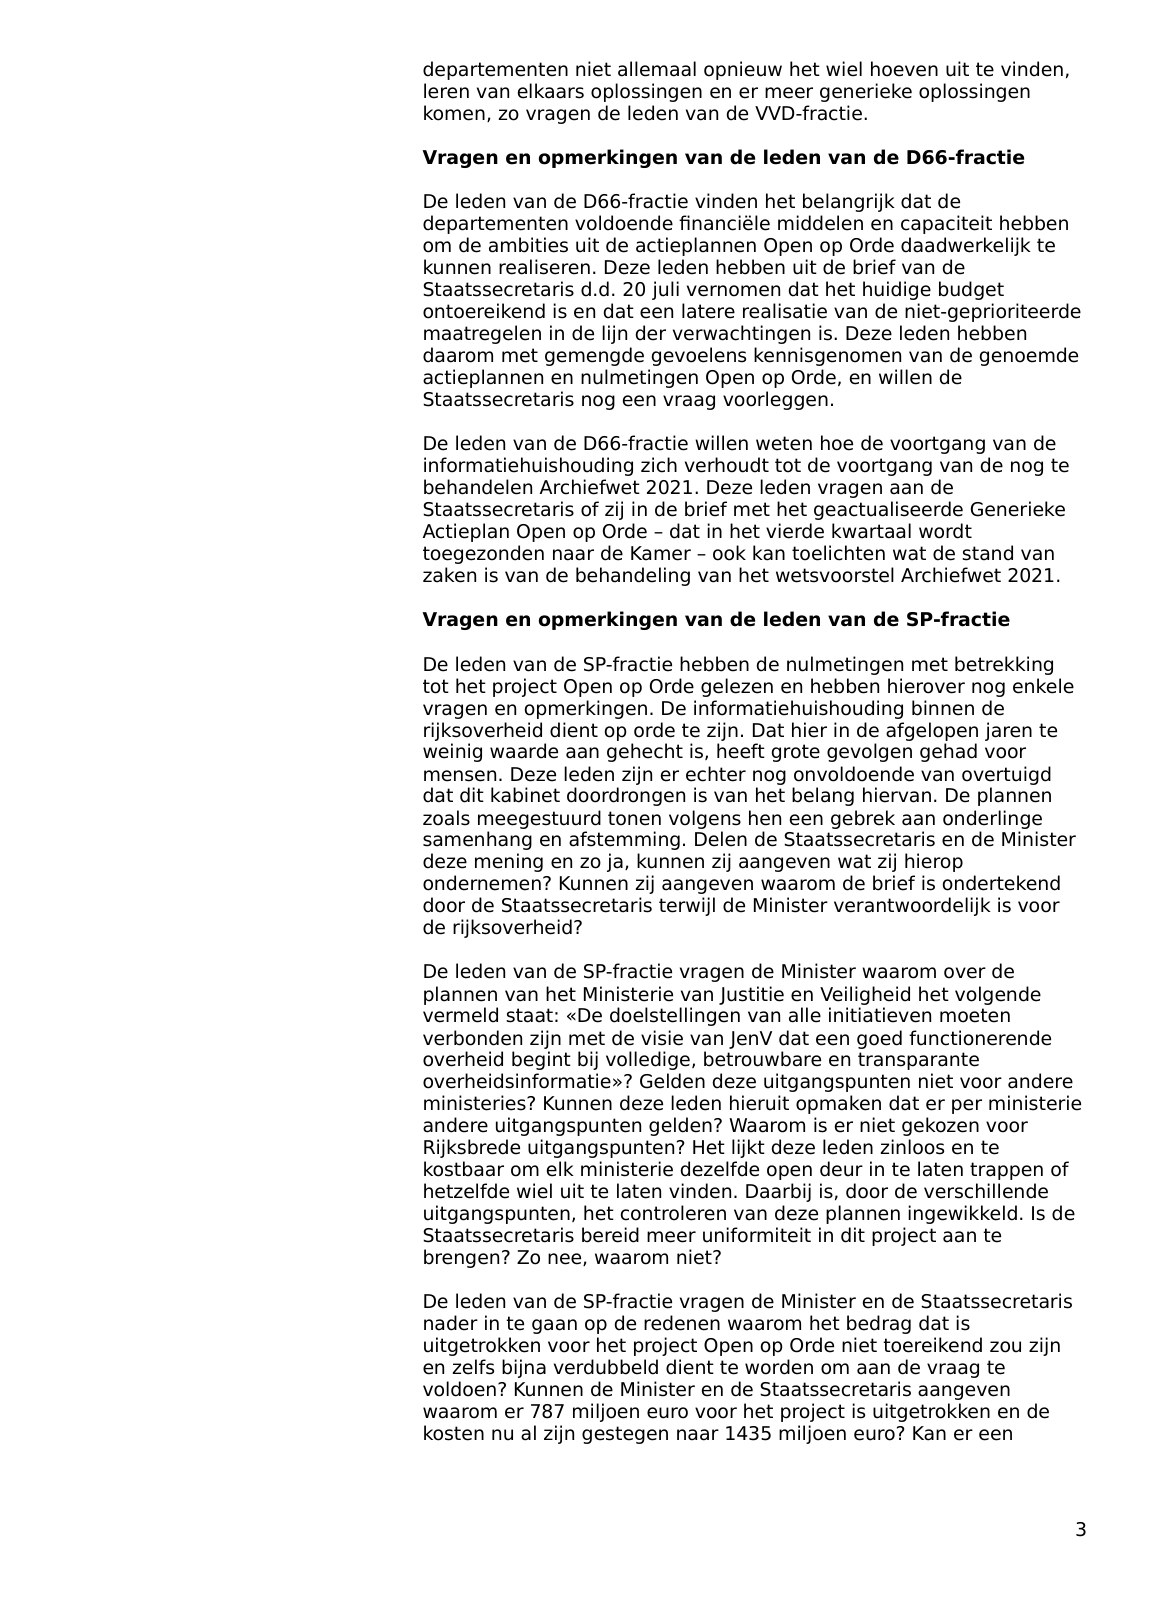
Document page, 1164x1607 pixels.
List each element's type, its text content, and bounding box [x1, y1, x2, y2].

text De leden van de SP-fractie hebben de nulmetingen met betrekking tot het project Open op Orde gelezen en hebben hierover nog enkele vragen en opmerkingen. De informatiehuishouding binnen de rijksoverheid dient op orde te zijn. Dat hier in de afgelopen jaren te weinig waarde aan gehecht is, heeft grote gevolgen gehad voor mensen. Deze leden zijn er echter nog onvoldoende van overtuigd dat dit kabinet doordrongen is van het belang hiervan. De plannen zoals meegestuurd tonen volgens hen een gebrek aan onderlinge samenhang en afstemming. Delen de Staatssecretaris en de Minister deze mening en zo ja, kunnen zij aangeven wat zij hierop ondernemen? Kunnen zij aangeven waarom de brief is ondertekend door de Staatssecretaris terwijl de Minister verantwoordelijk is voor de rijksoverheid? [422, 653, 1087, 939]
subtitle Vragen en opmerkingen van de leden van de SP-fractie [422, 609, 1087, 631]
text De leden van de D66-fractie willen weten hoe de voortgang van de informatiehuishouding zich verhoudt tot de voortgang van de nog te behandelen Archiefwet 2021. Deze leden vragen aan de Staatssecretaris of zij in de brief met het geactualiseerde Generieke Actieplan Open op Orde – dat in het vierde kwartaal wordt toegezonden naar de Kamer – ook kan toelichten wat de stand van zaken is van de behandeling van het wetsvoorstel Archiefwet 2021. [422, 433, 1087, 587]
text departementen niet allemaal opnieuw het wiel hoeven uit te vinden, leren van elkaars oplossingen en er meer generieke oplossingen komen, zo vragen de leden van de VVD-fractie. [422, 59, 1087, 125]
subtitle Vragen en opmerkingen van de leden van de D66-fractie [422, 147, 1087, 169]
text De leden van de SP-fractie vragen de Minister waarom over de plannen van het Ministerie van Justitie en Veiligheid het volgende vermeld staat: «De doelstellingen van alle initiatieven moeten verbonden zijn met de visie van JenV dat een goed functionerende overheid begint bij volledige, betrouwbare en transparante overheidsinformatie»? Gelden deze uitgangspunten niet voor andere ministeries? Kunnen deze leden hieruit opmaken dat er per ministerie andere uitgangspunten gelden? Waarom is er niet gekozen voor Rijksbrede uitgangspunten? Het lijkt deze leden zinloos en te kostbaar om elk ministerie dezelfde open deur in te laten trappen of hetzelfde wiel uit te laten vinden. Daarbij is, door de verschillende uitgangspunten, het controleren van deze plannen ingewikkeld. Is de Staatssecretaris bereid meer uniformiteit in dit project aan te brengen? Zo nee, waarom niet? [422, 961, 1087, 1269]
text De leden van de D66-fractie vinden het belangrijk dat de departementen voldoende financiële middelen en capaciteit hebben om de ambities uit de actieplannen Open op Orde daadwerkelijk te kunnen realiseren. Deze leden hebben uit de brief van de Staatssecretaris d.d. 20 juli vernomen dat het huidige budget ontoereikend is en dat een latere realisatie van de niet-geprioriteerde maatregelen in de lijn der verwachtingen is. Deze leden hebben daarom met gemengde gevoelens kennisgenomen van de genoemde actieplannen en nulmetingen Open op Orde, en willen de Staatssecretaris nog een vraag voorleggen. [422, 191, 1087, 411]
text De leden van de SP-fractie vragen de Minister en de Staatssecretaris nader in te gaan op de redenen waarom het bedrag dat is uitgetrokken voor het project Open op Orde niet toereikend zou zijn en zelfs bijna verdubbeld dient te worden om aan de vraag te voldoen? Kunnen de Minister en de Staatssecretaris aangeven waarom er 787 miljoen euro voor het project is uitgetrokken en de kosten nu al zijn gestegen naar 1435 miljoen euro? Kan er een [422, 1291, 1087, 1445]
